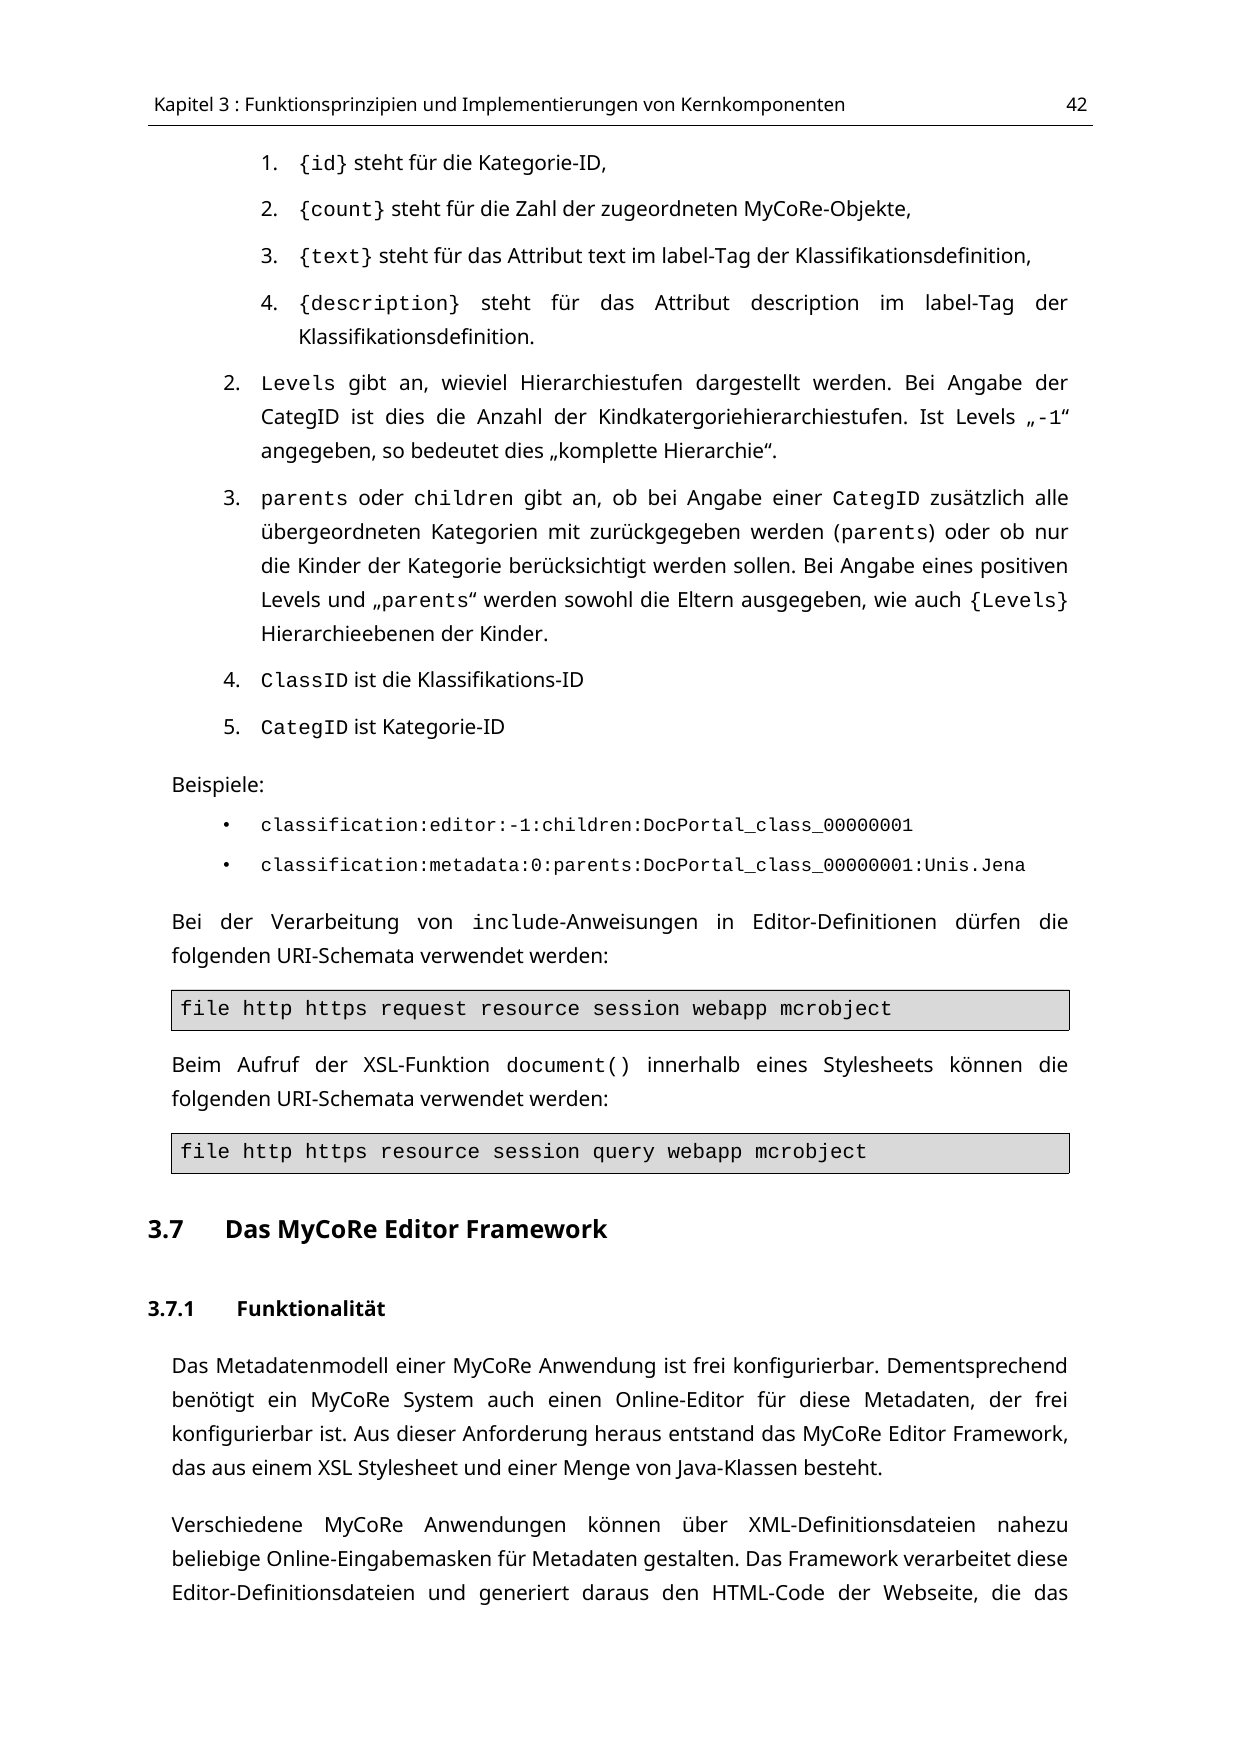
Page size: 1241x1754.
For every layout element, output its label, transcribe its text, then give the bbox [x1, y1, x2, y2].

list {description} steht für das Attribut description im label-Tag der Klassifikationsdefinition. [223, 288, 1069, 350]
list {text} steht für das Attribut text im label-Tag der Klassifikationsdefinition, [223, 241, 1069, 269]
text Beim Aufruf der XSL-Funktion document() innerhalb eines Stylesheets können die folgenden URI-Schemata verwendet werden: [171, 1050, 1069, 1112]
text Verschiedene MyCoRe Anwendungen können über XML-Definitionsdateien nahezu beliebige Online-Eingabemasken für Metadaten gestalten. Das Framework verarbeitet diese Editor-Definitionsdateien und generiert daraus den HTML-Code der Webseite, die das [171, 1510, 1069, 1606]
list parents oder children gibt an, ob bei Angabe einer CategID zusätzlich alle übergeordneten Kategorien mit zurückgegeben werden (parents) oder ob nur die Kinder der Kategorie berücksichtigt werden sollen. Bei Angabe eines positiven Levels und „parents“ werden sowohl die Eltern ausgegeben, wie auch {Levels} Hierarchieebenen der Kinder. [185, 483, 1069, 647]
list classification:editor:-1:children:DocPortal_class_00000001 [185, 816, 1069, 837]
list {id} steht für die Kategorie-ID, [223, 148, 1069, 176]
text file http https request resource session webapp mcrobject [172, 991, 1069, 1030]
text Beispiele: [171, 771, 1069, 799]
list {count} steht für die Zahl der zugeordneten MyCoRe-Objekte, [223, 194, 1069, 223]
list ClassID ist die Klassifikations-ID [185, 666, 1069, 694]
text Bei der Verarbeitung von include-Anweisungen in Editor-Definitionen dürfen die folgenden URI-Schemata verwendet werden: [171, 907, 1069, 969]
list CategID ist Kategorie-ID [185, 712, 1069, 741]
list classification:metadata:0:parents:DocPortal_class_00000001:Unis.Jena [185, 856, 1069, 877]
text Das Metadatenmodell einer MyCoRe Anwendung ist frei konfigurierbar. Dementsprechend benötigt ein MyCoRe System auch einen Online-Editor für diese Metadaten, der frei konfigurierbar ist. Aus dieser Anforderung heraus entstand das MyCoRe Editor Framework, das aus einem XSL Stylesheet und einer Menge von Java-Klassen besteht. [171, 1351, 1069, 1481]
subtitle Das MyCoRe Editor Framework [148, 1212, 1092, 1246]
list Levels gibt an, wieviel Hierarchiestufen dargestellt werden. Bei Angabe der CategID ist dies die Anzahl der Kindkatergoriehierarchiestufen. Ist Levels „-1“ angegeben, so bedeutet dies „komplette Hierarchie“. [185, 368, 1069, 465]
text file http https resource session query webapp mcrobject [172, 1134, 1069, 1173]
subtitle Funktionalität [148, 1294, 1092, 1322]
